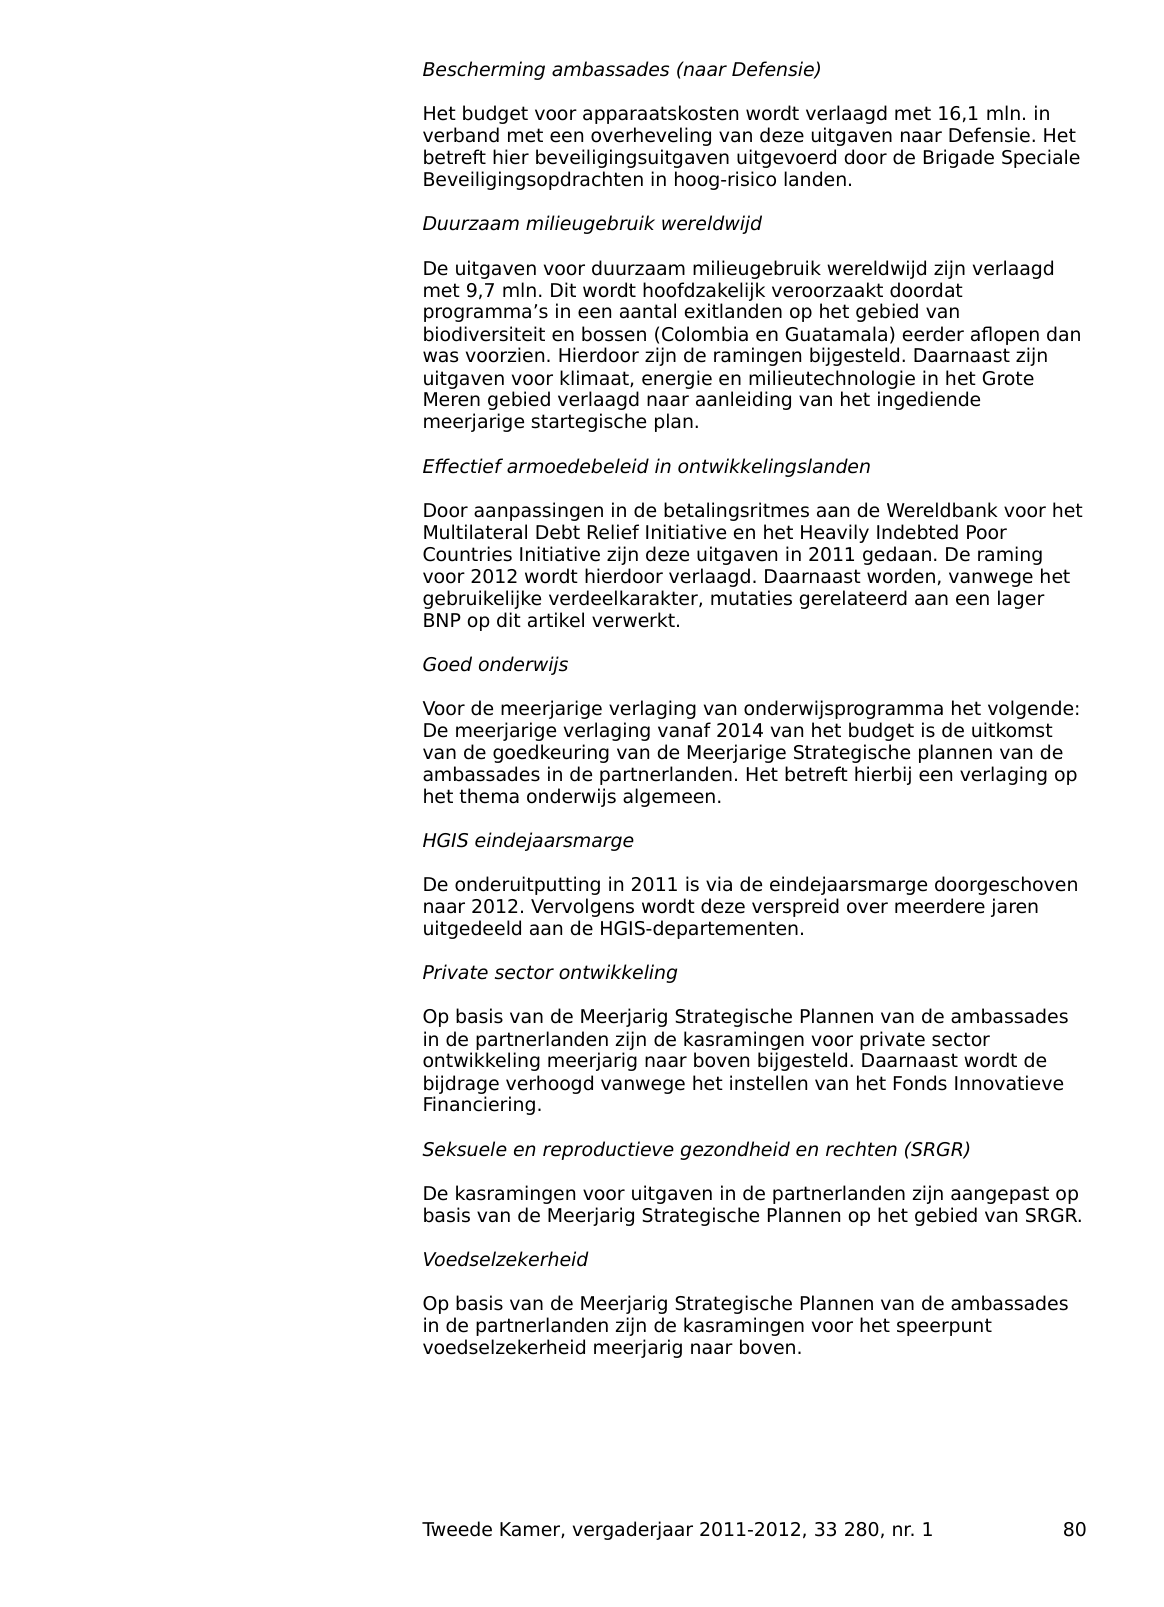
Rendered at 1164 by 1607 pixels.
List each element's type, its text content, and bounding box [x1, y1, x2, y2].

text De uitgaven voor duurzaam milieugebruik wereldwijd zijn verlaagd met 9,7 mln. Dit wordt hoofdzakelijk veroorzaakt doordat programma’s in een aantal exitlanden op het gebied van biodiversiteit en bossen (Colombia en Guatamala) eerder aflopen dan was voorzien. Hierdoor zijn de ramingen bijgesteld. Daarnaast zijn uitgaven voor klimaat, energie en milieutechnologie in het Grote Meren gebied verlaagd naar aanleiding van het ingediende meerjarige startegische plan. [422, 257, 1087, 433]
subtitle Voedselzekerheid [422, 1249, 1087, 1271]
subtitle Goed onderwijs [422, 654, 1087, 676]
subtitle HGIS eindejaarsmarge [422, 830, 1087, 852]
subtitle Duurzaam milieugebruik wereldwijd [422, 213, 1087, 235]
subtitle Effectief armoedebeleid in ontwikkelingslanden [422, 456, 1087, 477]
text Het budget voor apparaatskosten wordt verlaagd met 16,1 mln. in verband met een overheveling van deze uitgaven naar Defensie. Het betreft hier beveiligingsuitgaven uitgevoerd door de Brigade Speciale Beveiligingsopdrachten in hoog-risico landen. [422, 103, 1087, 191]
text Op basis van de Meerjarig Strategische Plannen van de ambassades in de partnerlanden zijn de kasramingen voor private sector ontwikkeling meerjarig naar boven bijgesteld. Daarnaast wordt de bijdrage verhoogd vanwege het instellen van het Fonds Innovatieve Financiering. [422, 1006, 1087, 1116]
subtitle Bescherming ambassades (naar Defensie) [422, 59, 1087, 81]
text De onderuitputting in 2011 is via de eindejaarsmarge doorgeschoven naar 2012. Vervolgens wordt deze verspreid over meerdere jaren uitgedeeld aan de HGIS-departementen. [422, 874, 1087, 940]
subtitle Private sector ontwikkeling [422, 962, 1087, 984]
text De kasramingen voor uitgaven in de partnerlanden zijn aangepast op basis van de Meerjarig Strategische Plannen op het gebied van SRGR. [422, 1183, 1087, 1227]
text Door aanpassingen in de betalingsritmes aan de Wereldbank voor het Multilateral Debt Relief Initiative en het Heavily Indebted Poor Countries Initiative zijn deze uitgaven in 2011 gedaan. De raming voor 2012 wordt hierdoor verlaagd. Daarnaast worden, vanwege het gebruikelijke verdeelkarakter, mutaties gerelateerd aan een lager BNP op dit artikel verwerkt. [422, 500, 1087, 632]
text Voor de meerjarige verlaging van onderwijsprogramma het volgende: De meerjarige verlaging vanaf 2014 van het budget is de uitkomst van de goedkeuring van de Meerjarige Strategische plannen van de ambassades in de partnerlanden. Het betreft hierbij een verlaging op het thema onderwijs algemeen. [422, 698, 1087, 808]
text Op basis van de Meerjarig Strategische Plannen van de ambassades in de partnerlanden zijn de kasramingen voor het speerpunt voedselzekerheid meerjarig naar boven. [422, 1293, 1087, 1359]
subtitle Seksuele en reproductieve gezondheid en rechten (SRGR) [422, 1138, 1087, 1161]
